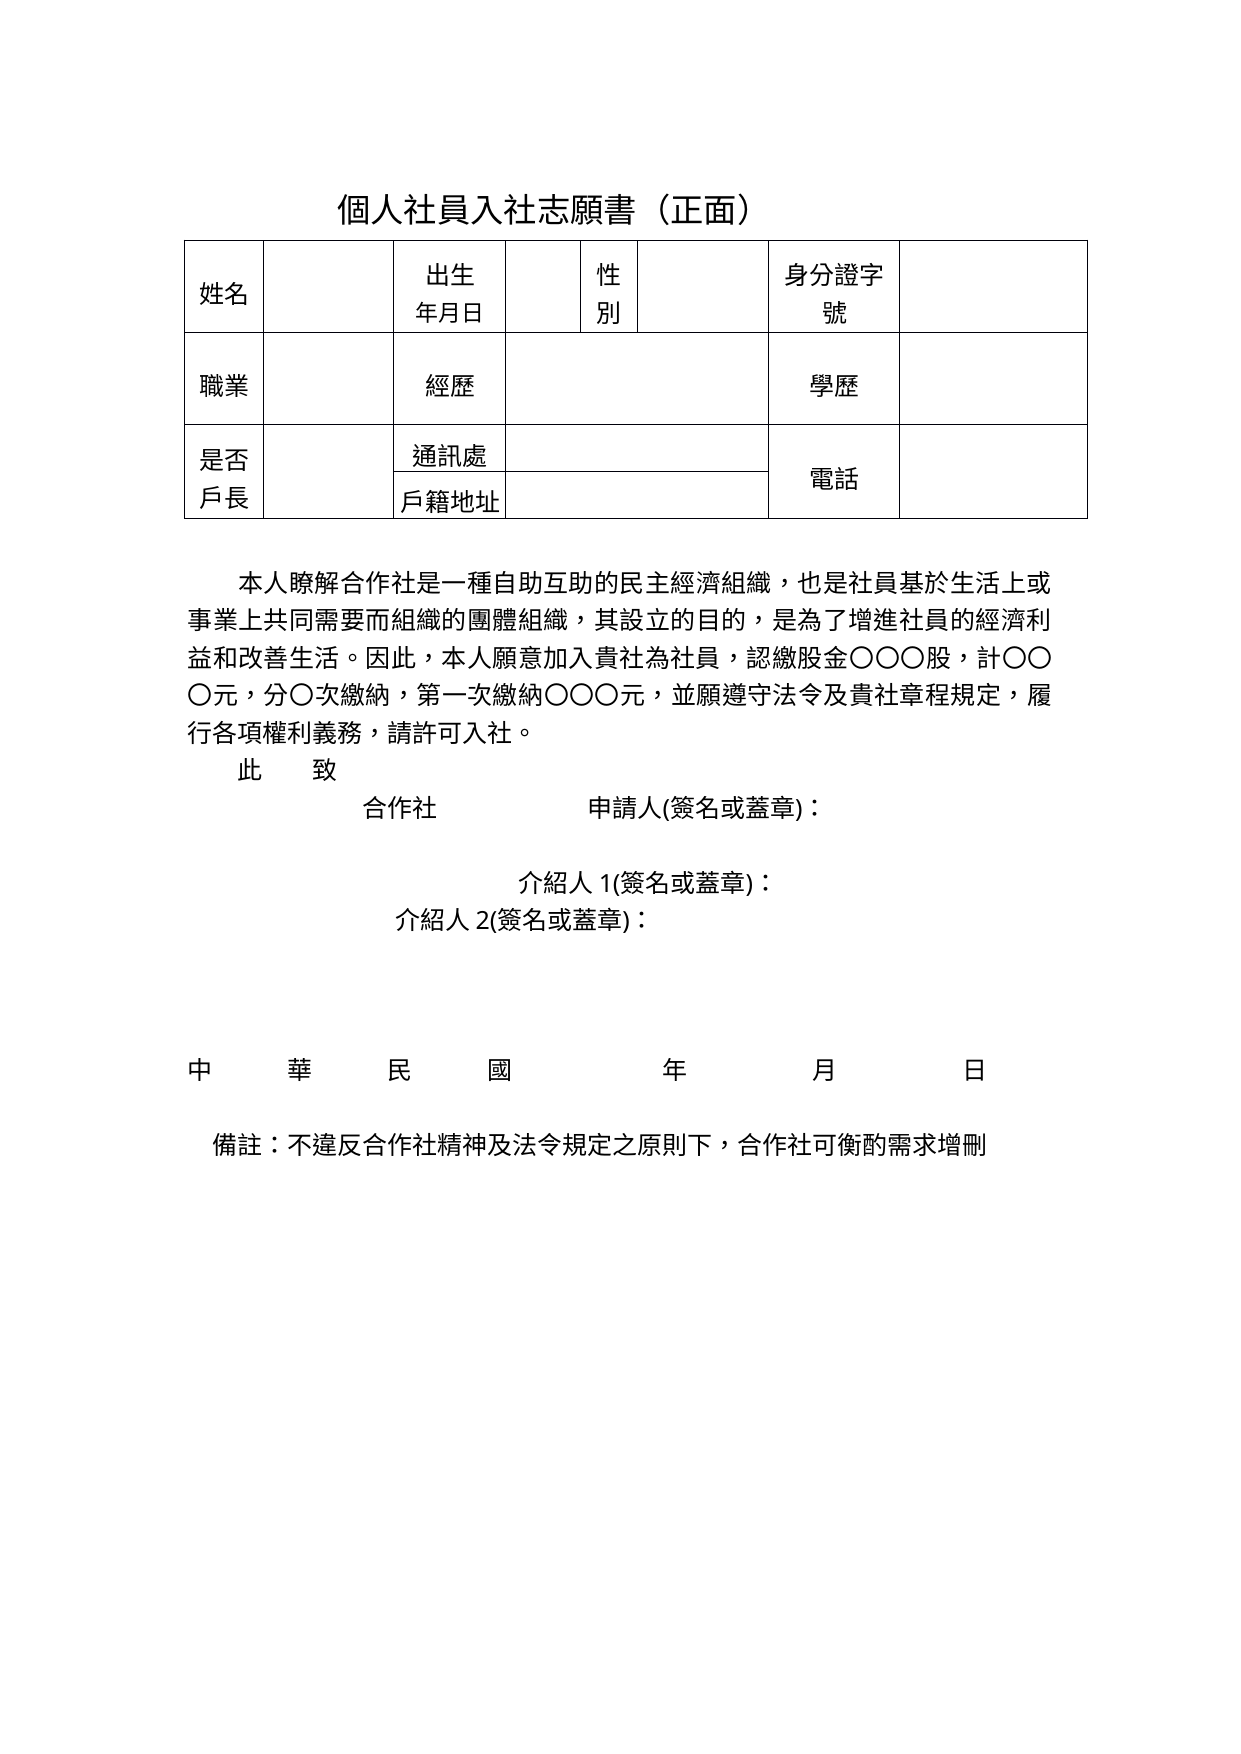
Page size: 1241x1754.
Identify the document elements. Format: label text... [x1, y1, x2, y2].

table_cell [506, 425, 768, 471]
table_cell [506, 333, 768, 424]
table_cell 通訊處 [394, 425, 505, 471]
table_cell 學歷 [769, 333, 899, 424]
table_cell 戶籍地址 [394, 472, 505, 518]
text 介紹人2(簽名或蓋章)： [187, 894, 1053, 931]
table_cell 經歷 [394, 333, 505, 424]
table_cell 是否戶長 [185, 425, 263, 518]
table_header [506, 241, 580, 332]
text 合作社 申請人(簽名或蓋章)： [187, 781, 1053, 819]
table_header 姓名 [185, 241, 263, 332]
text 中 華 民 國 年 月 日 [187, 1044, 1053, 1081]
table_cell [900, 425, 1087, 518]
text 個人社員入社志願書（正面） [187, 164, 1053, 239]
text 本人瞭解合作社是一種自助互助的民主經濟組織，也是社員基於生活上或事業上共同需要而組織的團體組織，其設立的目的，是為了增進社員的經濟利益和改善生活。因此，本人願意加入貴社為社員，認繳股金〇〇〇股，計〇〇〇元，分〇次繳納，第一次繳納〇〇〇元，並願遵守法令及貴社章程規定，履行各項權利義務，請許可入社。 [187, 556, 1053, 744]
text 介紹人1(簽名或蓋章)： [187, 856, 1053, 894]
table_cell 職業 [185, 333, 263, 424]
table_header [900, 241, 1087, 332]
table_cell [264, 333, 393, 424]
table_header 性別 [581, 241, 637, 332]
table_header [638, 241, 768, 332]
table_header 出生 年月日 [394, 241, 505, 332]
table_header [264, 241, 393, 332]
table_cell 電話 [769, 425, 899, 518]
text 備註：不違反合作社精神及法令規定之原則下，合作社可衡酌需求增刪 [187, 1119, 1053, 1156]
table_cell [506, 472, 768, 518]
table_cell [264, 425, 393, 518]
text 此 致 [187, 744, 1053, 781]
table_cell [900, 333, 1087, 424]
table_header 身分證字號 [769, 241, 899, 332]
